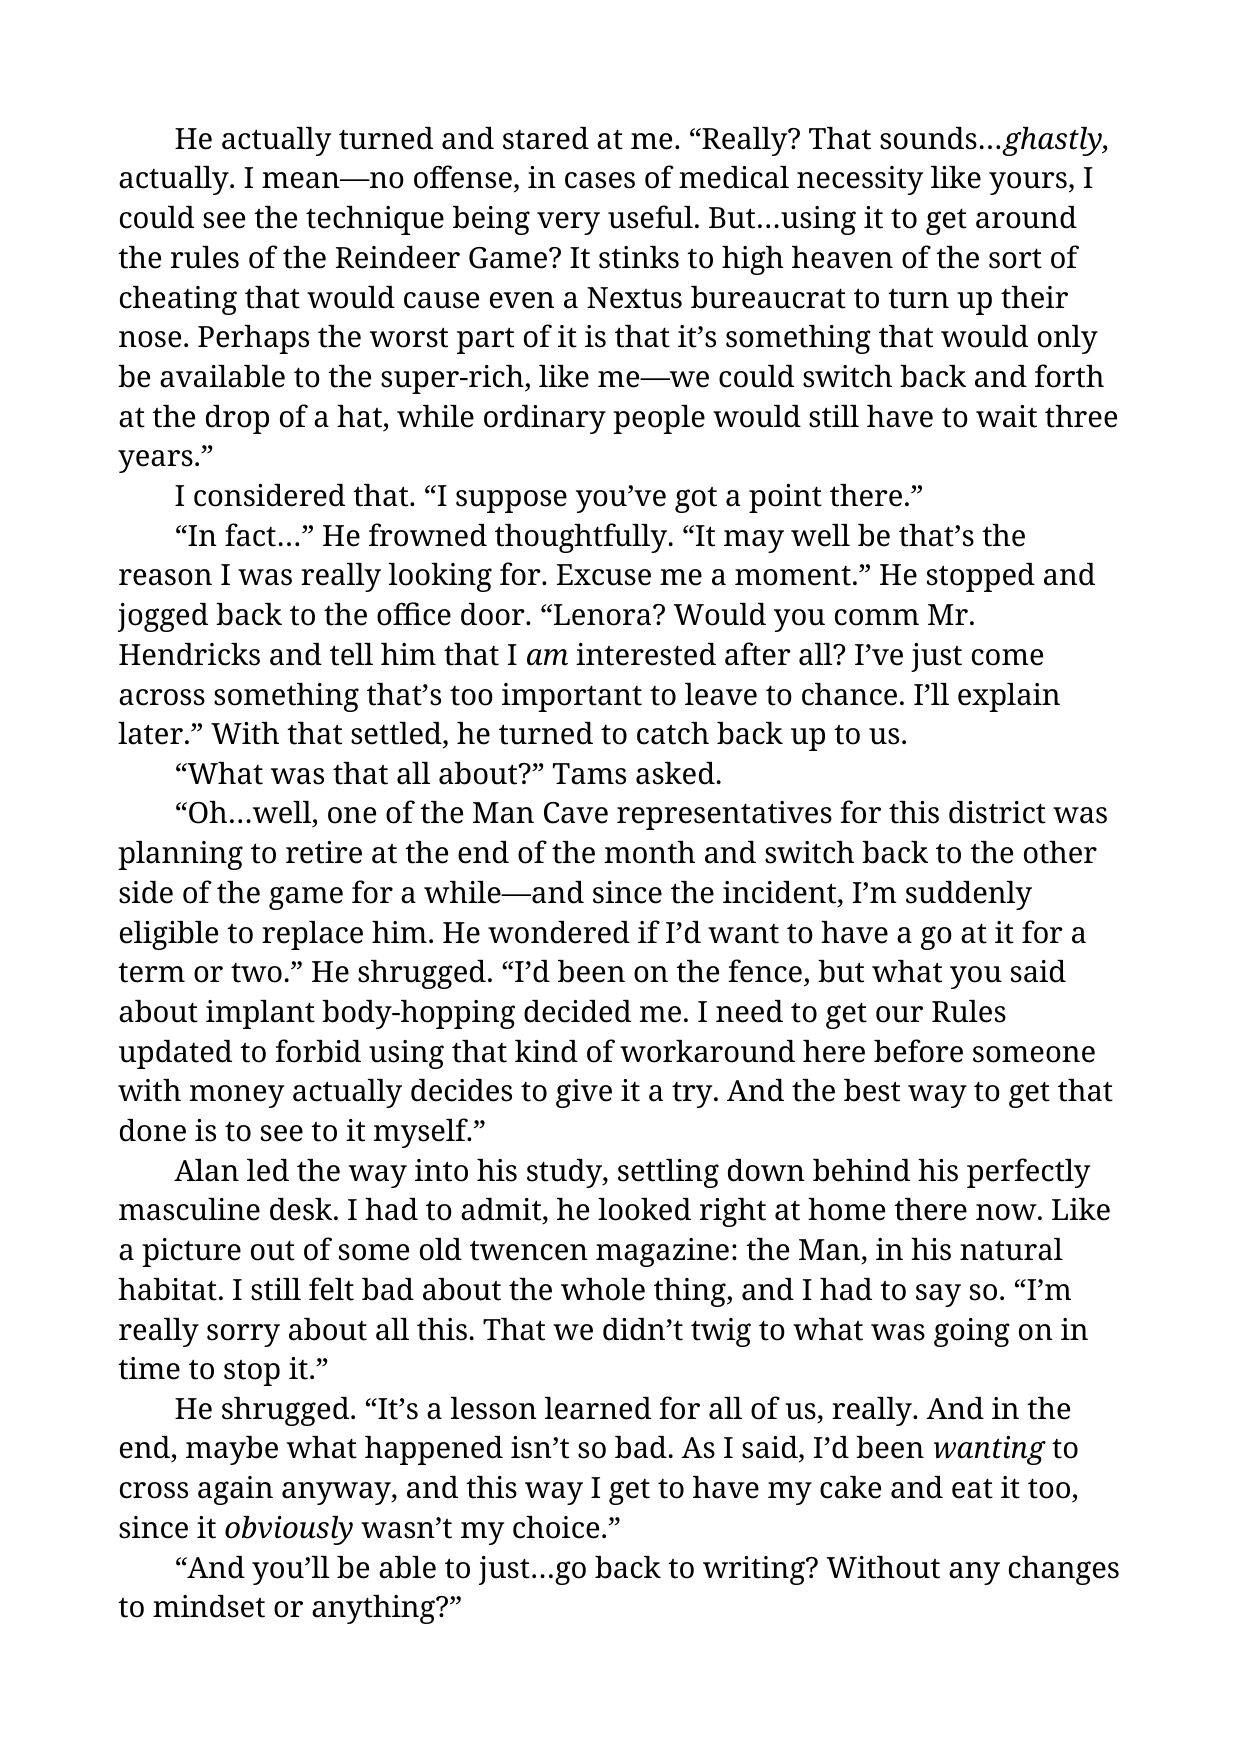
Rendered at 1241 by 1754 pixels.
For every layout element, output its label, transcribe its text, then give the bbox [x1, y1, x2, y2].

text He shrugged. “It’s a lesson learned for all of us, really. And in the end, maybe what happened isn’t so bad. As I said, I’d been wanting to cross again anyway, and this way I get to have my cake and eat it too, since it obviously wasn’t my choice.” [118, 1388, 1122, 1547]
text Alan led the way into his study, settling down behind his perfectly masculine desk. I had to admit, he looked right at home there now. Like a picture out of some old twencen magazine: the Man, in his natural habitat. I still felt bad about the whole thing, and I had to say so. “I’m really sorry about all this. That we didn’t twig to what was going on in time to stop it.” [118, 1150, 1122, 1388]
text I considered that. “I suppose you’ve got a point there.” [118, 475, 1122, 515]
text “And you’ll be able to just…go back to writing? Without any changes to mindset or anything?” [118, 1547, 1122, 1626]
text “In fact…” He frowned thoughtfully. “It may well be that’s the reason I was really looking for. Excuse me a moment.” He stopped and jogged back to the office door. “Lenora? Would you comm Mr. Hendricks and tell him that I am interested after all? I’ve just come across something that’s too important to leave to chance. I’ll explain later.” With that settled, he turned to catch back up to us. [118, 515, 1122, 753]
text “Oh…well, one of the Man Cave representatives for this district was planning to retire at the end of the month and switch back to the other side of the game for a while—and since the incident, I’m suddenly eligible to replace him. He wondered if I’d want to have a go at it for a term or two.” He shrugged. “I’d been on the fence, but what you said about implant body-hopping decided me. I need to get our Rules updated to forbid using that kind of workaround here before someone with money actually decides to give it a try. And the best way to get that done is to see to it myself.” [118, 793, 1122, 1150]
text He actually turned and stared at me. “Really? That sounds…ghastly, actually. I mean—no offense, in cases of medical necessity like yours, I could see the technique being very useful. But…using it to get around the rules of the Reindeer Game? It stinks to high heaven of the sort of cheating that would cause even a Nextus bureaucrat to turn up their nose. Perhaps the worst part of it is that it’s something that would only be available to the super-rich, like me—we could switch back and forth at the drop of a hat, while ordinary people would still have to wait three years.” [118, 118, 1122, 475]
text “What was that all about?” Tams asked. [118, 753, 1122, 793]
